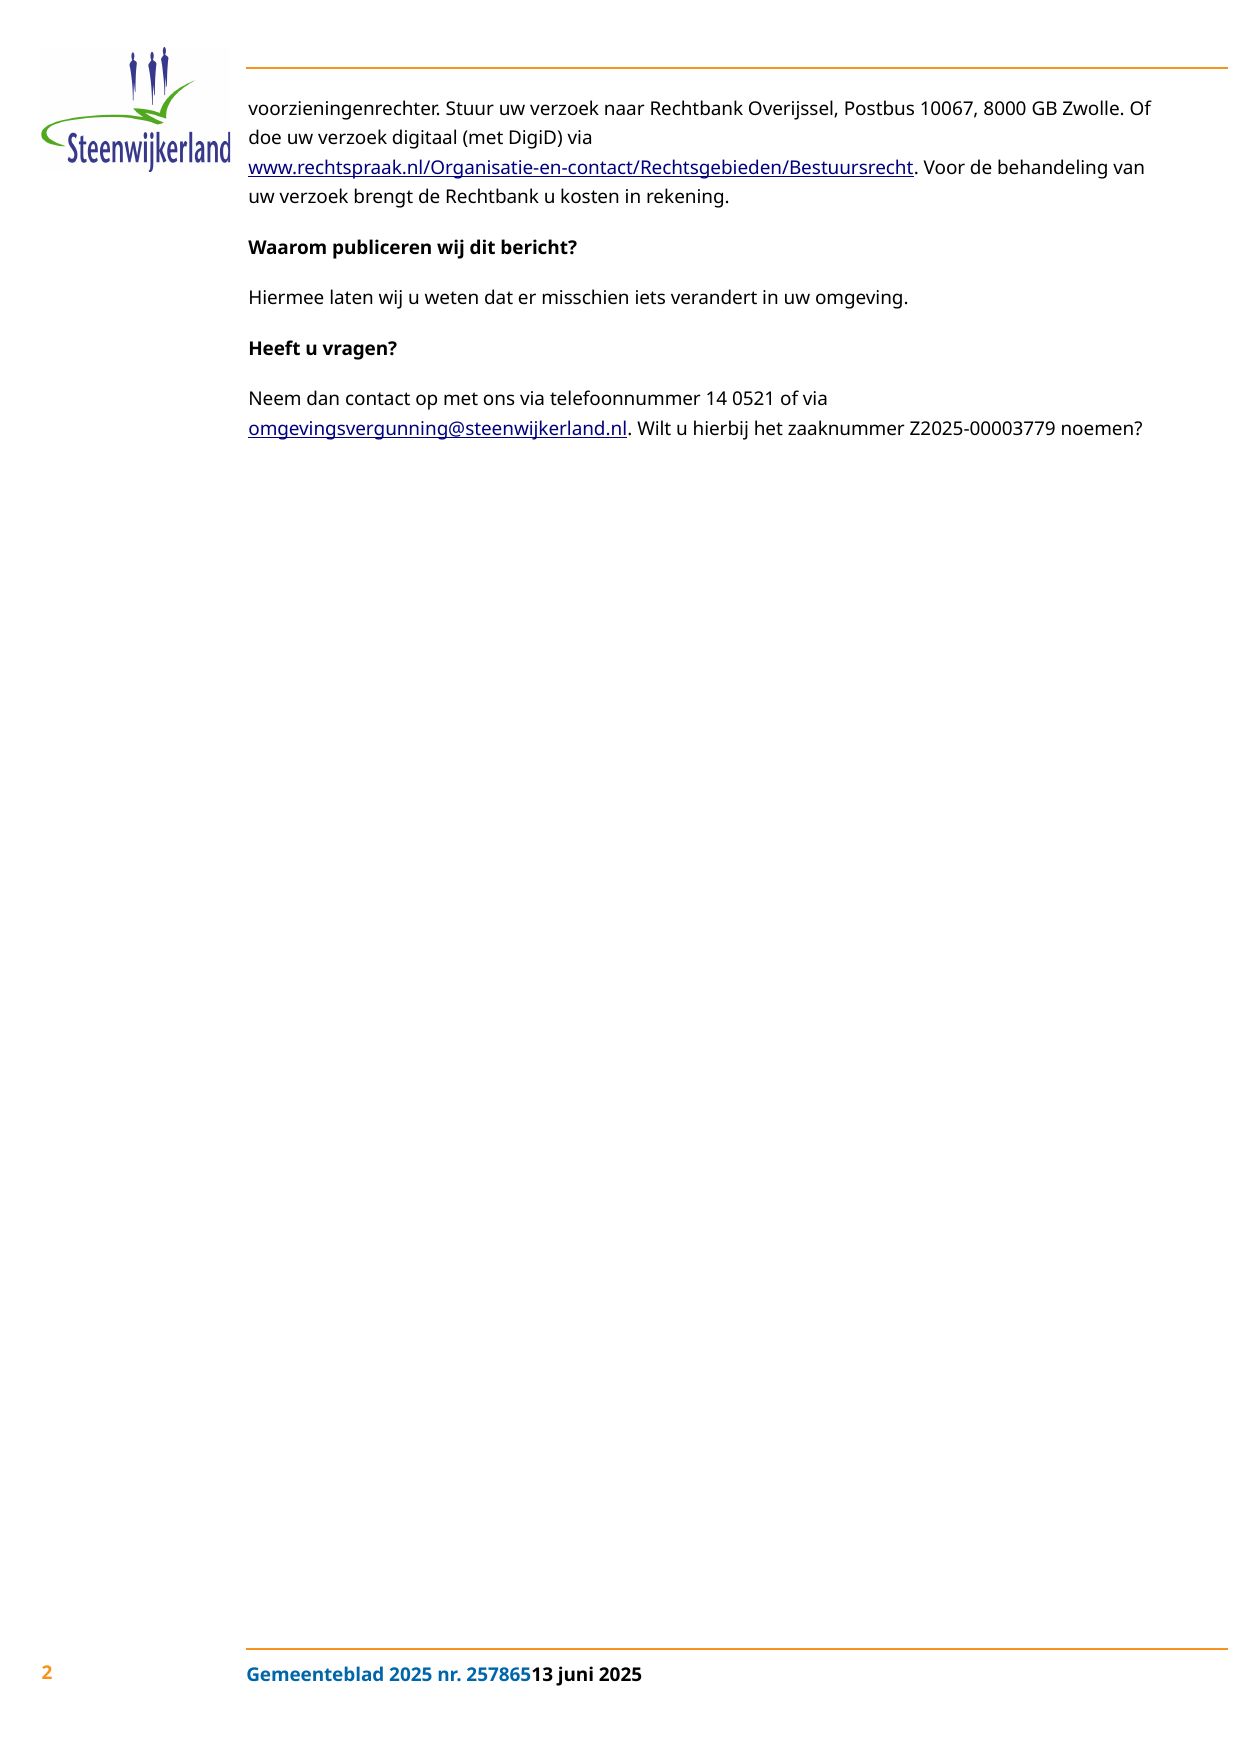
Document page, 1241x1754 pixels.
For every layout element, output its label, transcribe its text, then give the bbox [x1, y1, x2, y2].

text Hiermee laten wij u weten dat er misschien iets verandert in uw omgeving. [248, 284, 1152, 310]
text voorzieningenrechter. Stuur uw verzoek naar Rechtbank Overijssel, Postbus 10067, 8000 GB Zwolle. Of doe uw verzoek digitaal (met DigiD) via www.rechtspraak.nl/Organisatie-en-contact/Rechtsgebieden/Bestuursrecht. Voor de behandeling van uw verzoek brengt de Rechtbank u kosten in rekening. [248, 95, 1152, 209]
text Waarom publiceren wij dit bericht? [248, 234, 1152, 260]
picture [41, 47, 231, 172]
text Neem dan contact op met ons via telefoonnummer 14 0521 of via omgevingsvergunning@steenwijkerland.nl. Wilt u hierbij het zaaknummer Z2025-00003779 noemen? [248, 385, 1152, 441]
text Heeft u vragen? [248, 335, 1152, 361]
